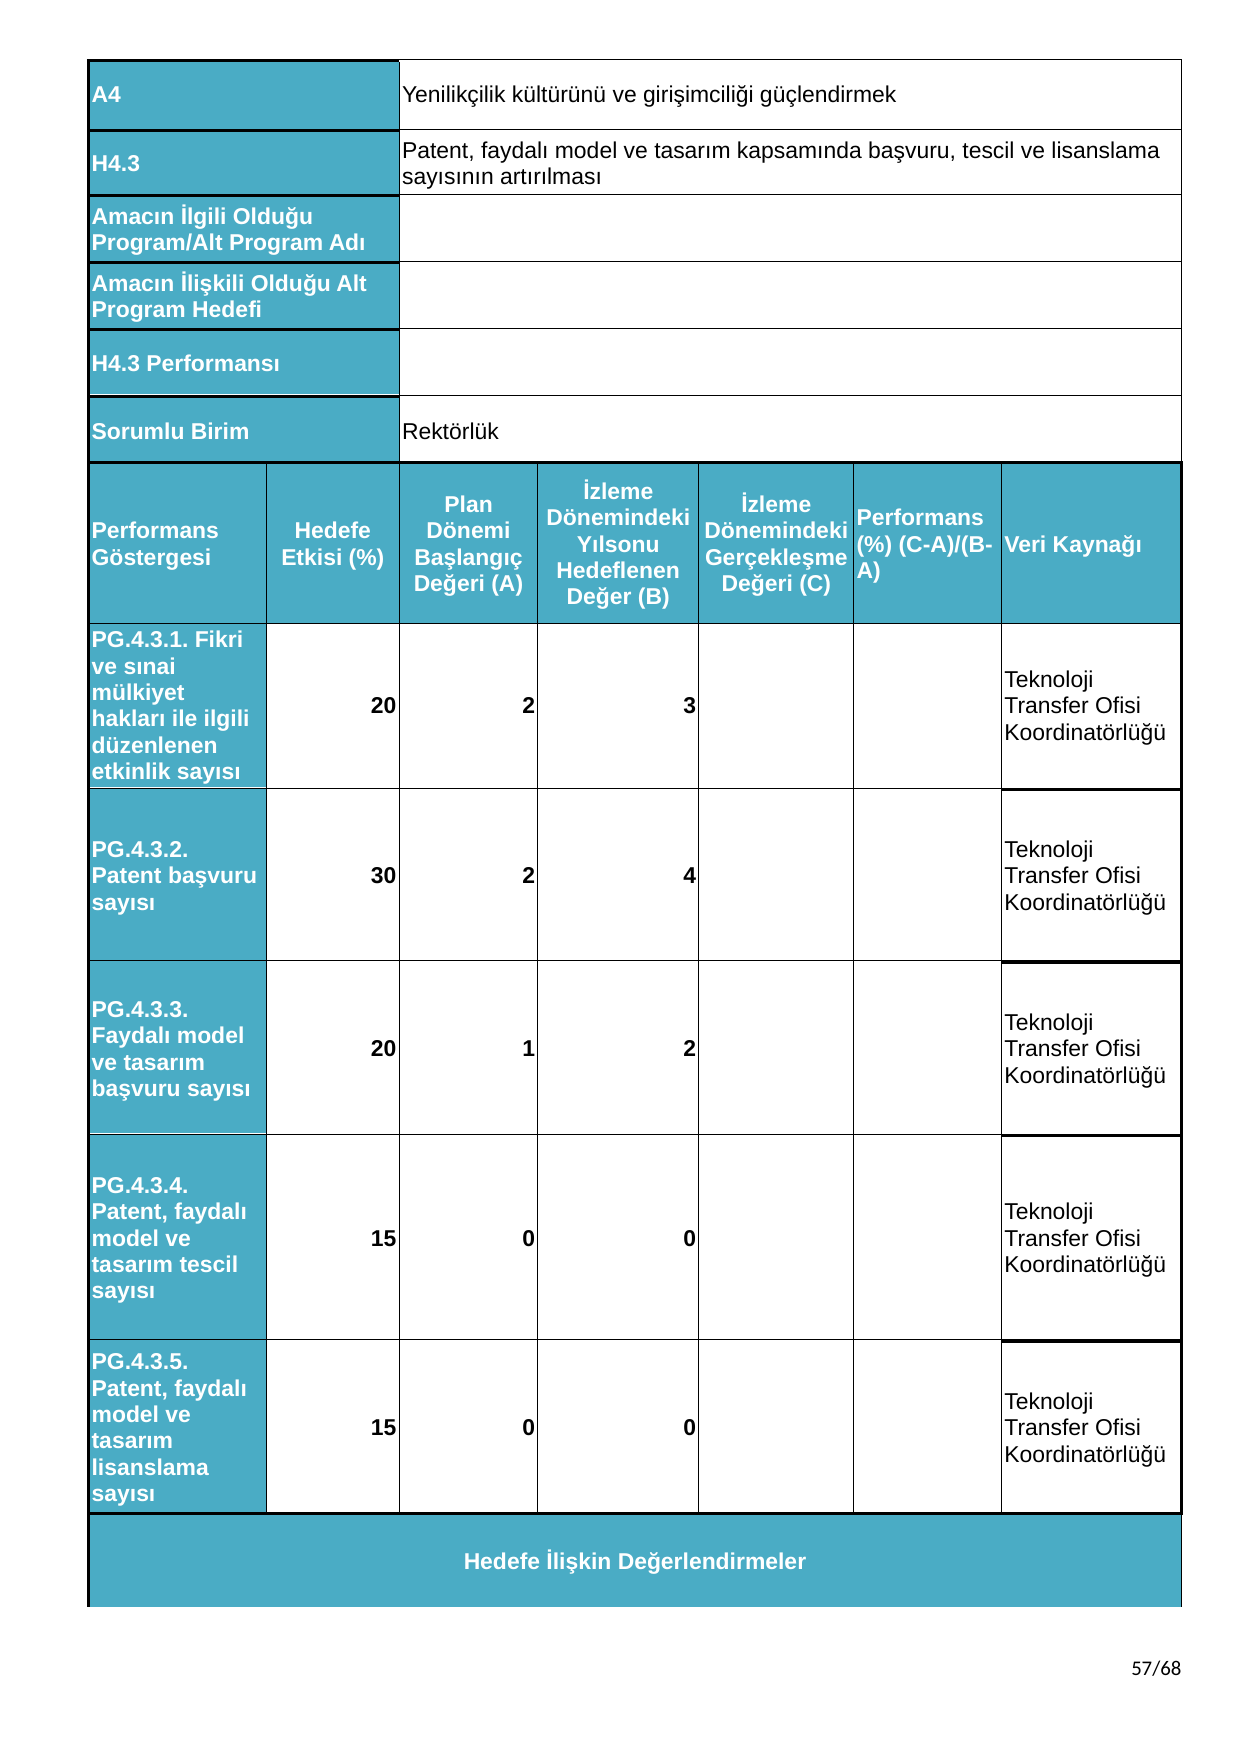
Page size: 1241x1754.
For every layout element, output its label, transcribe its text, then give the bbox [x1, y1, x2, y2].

table_cell H4.3 Performansı [90, 331, 399, 394]
table_cell PG.4.3.4. Patent, faydalı model ve tasarım tescil sayısı [90, 1135, 266, 1339]
table_cell 15 [267, 1340, 399, 1512]
table_cell 2 [400, 624, 537, 787]
table_cell [854, 1340, 1001, 1512]
table_cell [400, 262, 1181, 328]
table_cell Amacın İlişkili Olduğu Alt Program Hedefi [90, 264, 399, 328]
table_cell Yenilikçilik kültürünü ve girişimciliği güçlendirmek [399, 60, 1181, 129]
table_cell 0 [400, 1135, 537, 1339]
table_cell Hedefe Etkisi (%) [267, 464, 399, 623]
table_cell [699, 1340, 853, 1512]
table_cell [854, 961, 1001, 1133]
table_cell Patent, faydalı model ve tasarım kapsamında başvuru, tescil ve lisanslama sayısının artırılması [400, 130, 1181, 194]
table_cell 2 [538, 961, 698, 1133]
table_cell [854, 1135, 1001, 1339]
table_cell Performans (%) (C-A)/(B-A) [854, 464, 1001, 623]
table_cell [400, 195, 1181, 261]
table_cell Performans Göstergesi [90, 464, 266, 623]
table_cell Sorumlu Birim [90, 398, 399, 461]
table_cell İzleme Dönemindeki Yılsonu Hedeflenen Değer (B) [538, 464, 698, 623]
table_cell 3 [538, 624, 698, 787]
table_cell PG.4.3.1. Fikri ve sınai mülkiyet hakları ile ilgili düzenlenen etkinlik sayısı [90, 624, 266, 787]
table_cell H4.3 [90, 132, 399, 194]
table_cell Teknoloji Transfer Ofisi Koordinatörlüğü [1002, 624, 1180, 787]
table_cell Teknoloji Transfer Ofisi Koordinatörlüğü [1002, 964, 1180, 1133]
table_cell Plan Dönemi Başlangıç Değeri (A) [400, 464, 537, 623]
table_cell PG.4.3.5. Patent, faydalı model ve tasarım lisanslama sayısı [90, 1340, 266, 1512]
table_cell A4 [90, 62, 399, 129]
table_cell Teknoloji Transfer Ofisi Koordinatörlüğü [1002, 791, 1180, 960]
table_cell Rektörlük [400, 396, 1181, 461]
table_cell 20 [267, 961, 399, 1133]
table_cell [854, 624, 1001, 787]
table_cell 2 [400, 789, 537, 960]
table_cell 0 [538, 1135, 698, 1339]
table_cell Teknoloji Transfer Ofisi Koordinatörlüğü [1002, 1343, 1180, 1512]
table_cell 0 [538, 1340, 698, 1512]
table_cell PG.4.3.3. Faydalı model ve tasarım başvuru sayısı [90, 961, 266, 1133]
table_cell [699, 789, 853, 960]
table_cell İzleme Dönemindeki Gerçekleşme Değeri (C) [699, 464, 853, 623]
table_cell [699, 961, 853, 1133]
table_cell [400, 329, 1181, 394]
table_cell 15 [267, 1135, 399, 1339]
table_cell 1 [400, 961, 537, 1133]
table_cell 20 [267, 624, 399, 787]
table_cell [699, 1135, 853, 1339]
table_cell Hedefe İlişkin Değerlendirmeler [90, 1515, 1181, 1607]
table_cell 4 [538, 789, 698, 960]
table_cell Veri Kaynağı [1002, 464, 1180, 623]
table_cell Teknoloji Transfer Ofisi Koordinatörlüğü [1002, 1137, 1180, 1339]
table_cell [699, 624, 853, 787]
table_cell [854, 789, 1001, 960]
table_cell 0 [400, 1340, 537, 1512]
table_cell Amacın İlgili Olduğu Program/Alt Program Adı [90, 197, 399, 261]
table_cell 30 [267, 789, 399, 960]
table_cell PG.4.3.2. Patent başvuru sayısı [90, 789, 266, 960]
